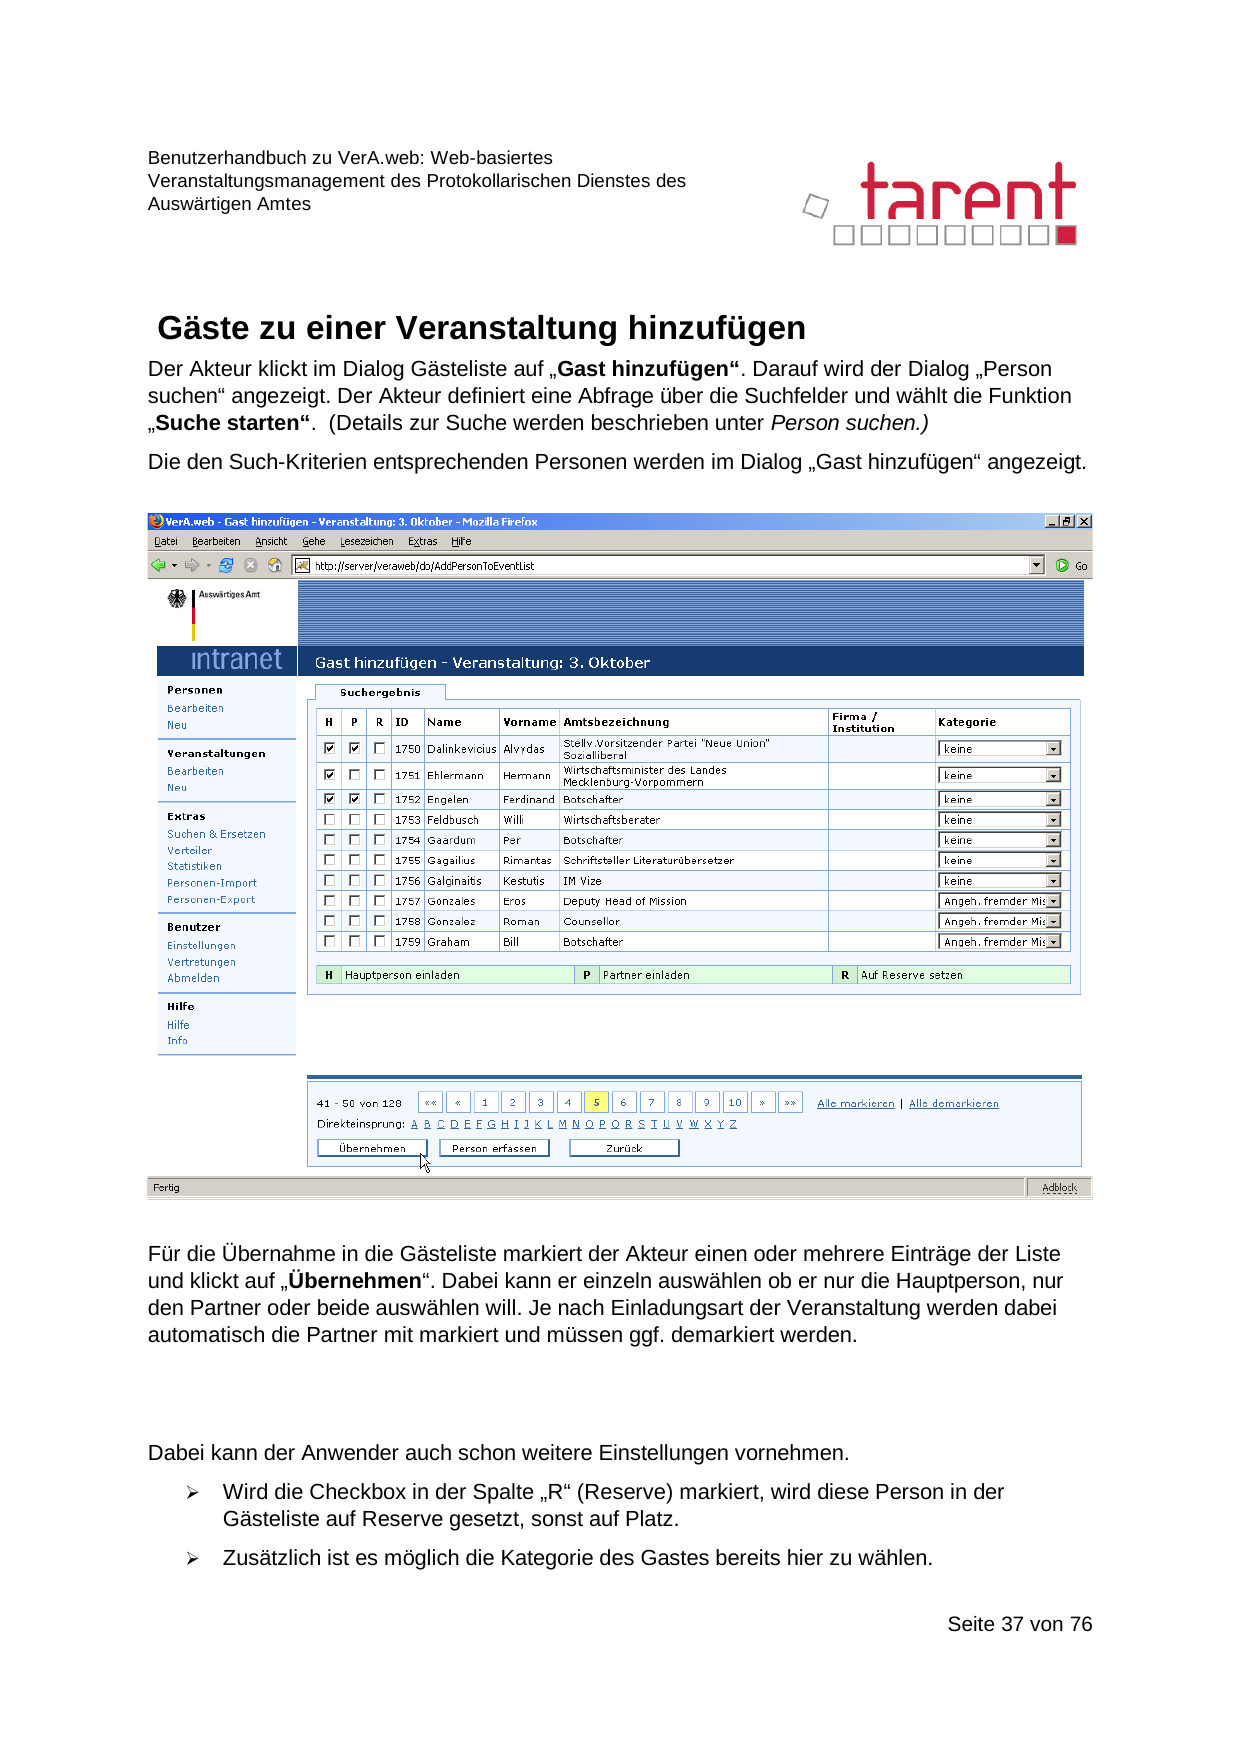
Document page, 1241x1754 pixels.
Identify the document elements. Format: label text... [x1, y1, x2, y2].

text Die den Such-Kriterien entsprechenden Personen werden im Dialog „Gast hinzufügen“ angezeigt. [148, 449, 1092, 474]
list Wird die Checkbox in der Spalte „R“ (Reserve) markiert, wird diese Person in der Gästeliste auf Reserve gesetzt, sonst auf Platz. [185, 1479, 1092, 1531]
subtitle Gäste zu einer Veranstaltung hinzufügen [148, 309, 1092, 346]
text Dabei kann der Anwender auch schon weitere Einstellungen vornehmen. [148, 1440, 1092, 1465]
text Der Akteur klickt im Dialog Gästeliste auf „Gast hinzufügen“. Darauf wird der Dialog „Person suchen“ angezeigt. Der Akteur definiert eine Abfrage über die Suchfelder und wählt die Funktion „Suche starten“. (Details zur Suche werden beschrieben unter Person suchen.) [148, 356, 1092, 434]
list Zusätzlich ist es möglich die Kategorie des Gastes bereits hier zu wählen. [185, 1546, 1092, 1570]
picture [147, 513, 1093, 1200]
text Für die Übernahme in die Gästeliste markiert der Akteur einen oder mehrere Einträge der Liste und klickt auf „Übernehmen“. Dabei kann er einzeln auswählen ob er nur die Hauptperson, nur den Partner oder beide auswählen will. Je nach Einladungsart der Veranstaltung werden dabei automatisch die Partner mit markiert und müssen ggf. demarkiert werden. [148, 1241, 1092, 1347]
picture [790, 151, 1091, 255]
